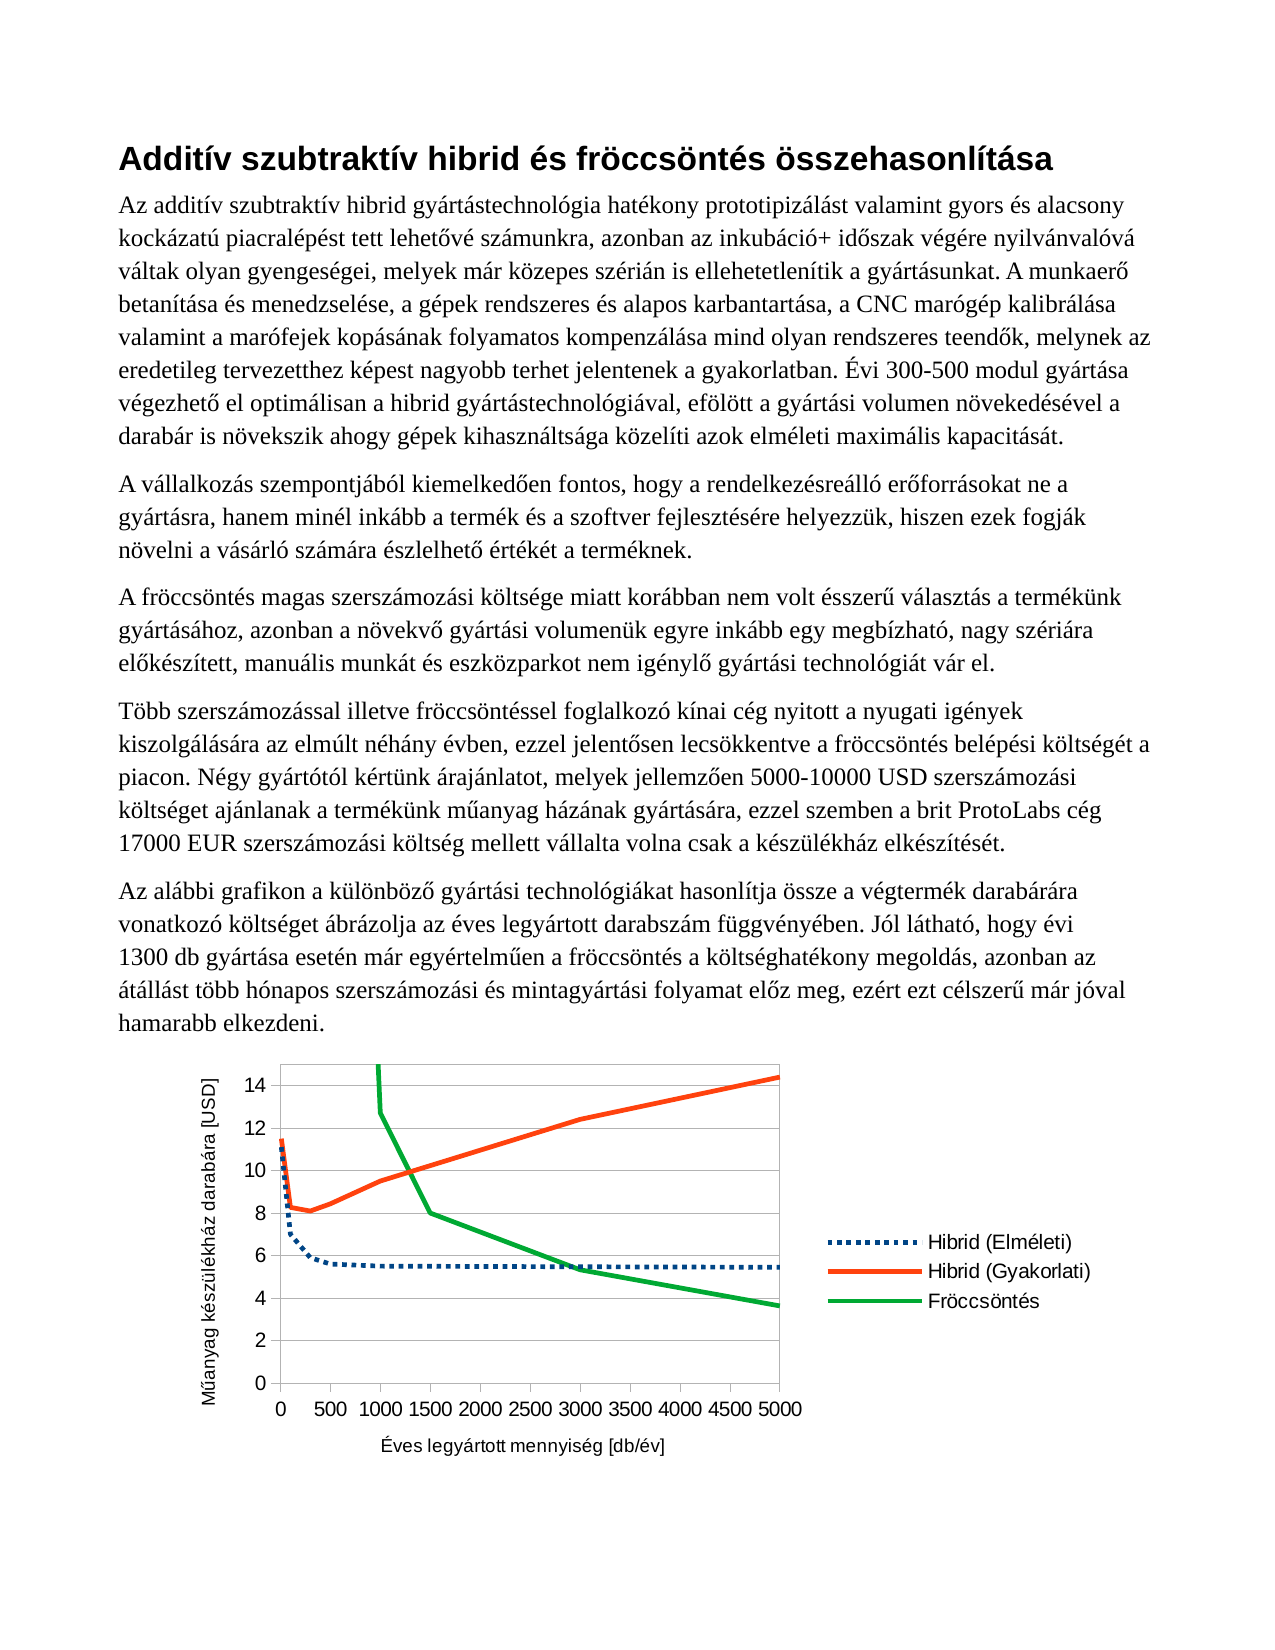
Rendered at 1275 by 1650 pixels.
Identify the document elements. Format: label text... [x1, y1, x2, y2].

text Több szerszámozással illetve fröccsöntéssel foglalkozó kínai cég nyitott a nyugati igények kiszolgálására az elmúlt néhány évben, ezzel jelentősen lecsökkentve a fröccsöntés belépési költségét a piacon. Négy gyártótól kértünk árajánlatot, melyek jellemzően 5000-10000 USD szerszámozási költséget ajánlanak a termékünk műanyag házának gyártására, ezzel szemben a brit ProtoLabs cég 17000 EUR szerszámozási költség mellett vállalta volna csak a készülékház elkészítését. [118, 696, 1157, 857]
subtitle Additív szubtraktív hibrid és fröccsöntés összehasonlítása [118, 139, 1157, 178]
text Az alábbi grafikon a különböző gyártási technológiákat hasonlítja össze a végtermék darabárára vonatkozó költséget ábrázolja az éves legyártott darabszám függvényében. Jól látható, hogy évi 1300 db gyártása esetén már egyértelműen a fröccsöntés a költséghatékony megoldás, azonban az átállást több hónapos szerszámozási és mintagyártási folyamat előz meg, ezért ezt célszerű már jóval hamarabb elkezdeni. [118, 876, 1157, 1037]
text A vállalkozás szempontjából kiemelkedően fontos, hogy a rendelkezésreálló erőforrásokat ne a gyártásra, hanem minél inkább a termék és a szoftver fejlesztésére helyezzük, hiszen ezek fogják növelni a vásárló számára észlelhető értékét a terméknek. [118, 469, 1157, 564]
text A fröccsöntés magas szerszámozási költsége miatt korábban nem volt ésszerű választás a termékünk gyártásához, azonban a növekvő gyártási volumenük egyre inkább egy megbízható, nagy szériára előkészített, manuális munkát és eszközparkot nem igénylő gyártási technológiát vár el. [118, 582, 1157, 677]
text Az additív szubtraktív hibrid gyártástechnológia hatékony prototipizálást valamint gyors és alacsony kockázatú piacralépést tett lehetővé számunkra, azonban az inkubáció+ időszak végére nyilvánvalóvá váltak olyan gyengeségei, melyek már közepes szérián is ellehetetlenítik a gyártásunkat. A munkaerő betanítása és menedzselése, a gépek rendszeres és alapos karbantartása, a CNC marógép kalibrálása valamint a marófejek kopásának folyamatos kompenzálása mind olyan rendszeres teendők, melynek az eredetileg tervezetthez képest nagyobb terhet jelentenek a gyakorlatban. Évi 300-500 modul gyártása végezhető el optimálisan a hibrid gyártástechnológiával, efölött a gyártási volumen növekedésével a darabár is növekszik ahogy gépek kihasználtsága közelíti azok elméleti maximális kapacitását. [118, 190, 1157, 450]
